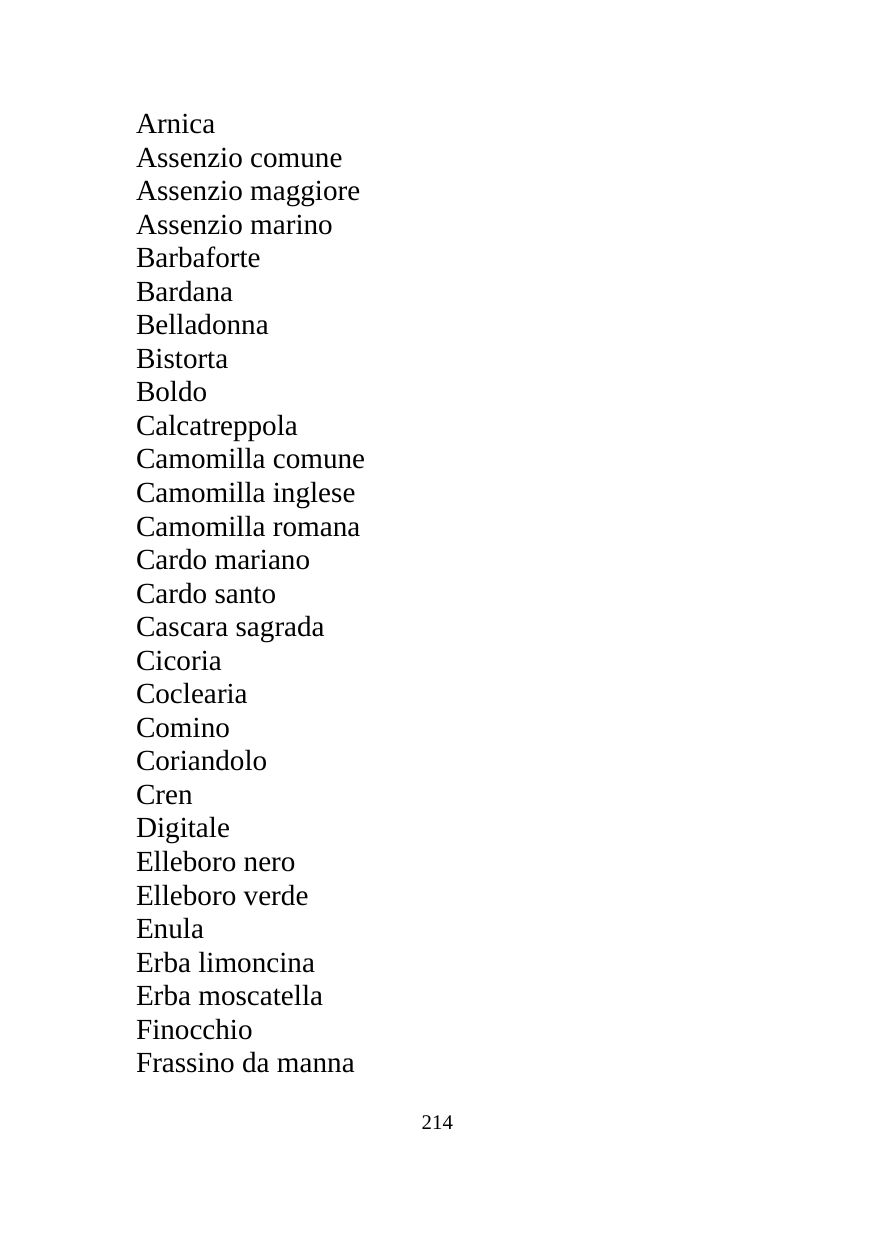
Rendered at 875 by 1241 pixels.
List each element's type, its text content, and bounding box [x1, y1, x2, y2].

text Frassino da manna [106, 1045, 768, 1079]
text Boldo [106, 374, 768, 408]
text Finocchio [106, 1012, 768, 1045]
text Bardana [106, 274, 768, 307]
text Cardo mariano [106, 542, 768, 576]
text Enula [106, 911, 768, 945]
text Assenzio comune [106, 140, 768, 173]
text Assenzio marino [106, 207, 768, 240]
text Assenzio maggiore [106, 173, 768, 207]
text Cicoria [106, 643, 768, 676]
text Coclearia [106, 676, 768, 710]
text Erba moscatella [106, 978, 768, 1012]
text Camomilla romana [106, 509, 768, 542]
text Comino [106, 710, 768, 743]
text Cardo santo [106, 576, 768, 609]
text Elleboro nero [106, 844, 768, 878]
text Elleboro verde [106, 878, 768, 911]
text Belladonna [106, 307, 768, 341]
text Cascara sagrada [106, 609, 768, 643]
text Cren [106, 777, 768, 811]
text Erba limoncina [106, 945, 768, 978]
text Coriandolo [106, 743, 768, 777]
text Calcatreppola [106, 408, 768, 442]
text Bistorta [106, 341, 768, 374]
text Barbaforte [106, 240, 768, 274]
text Camomilla inglese [106, 475, 768, 509]
text Arnica [106, 106, 768, 140]
text Camomilla comune [106, 442, 768, 475]
text Digitale [106, 811, 768, 844]
